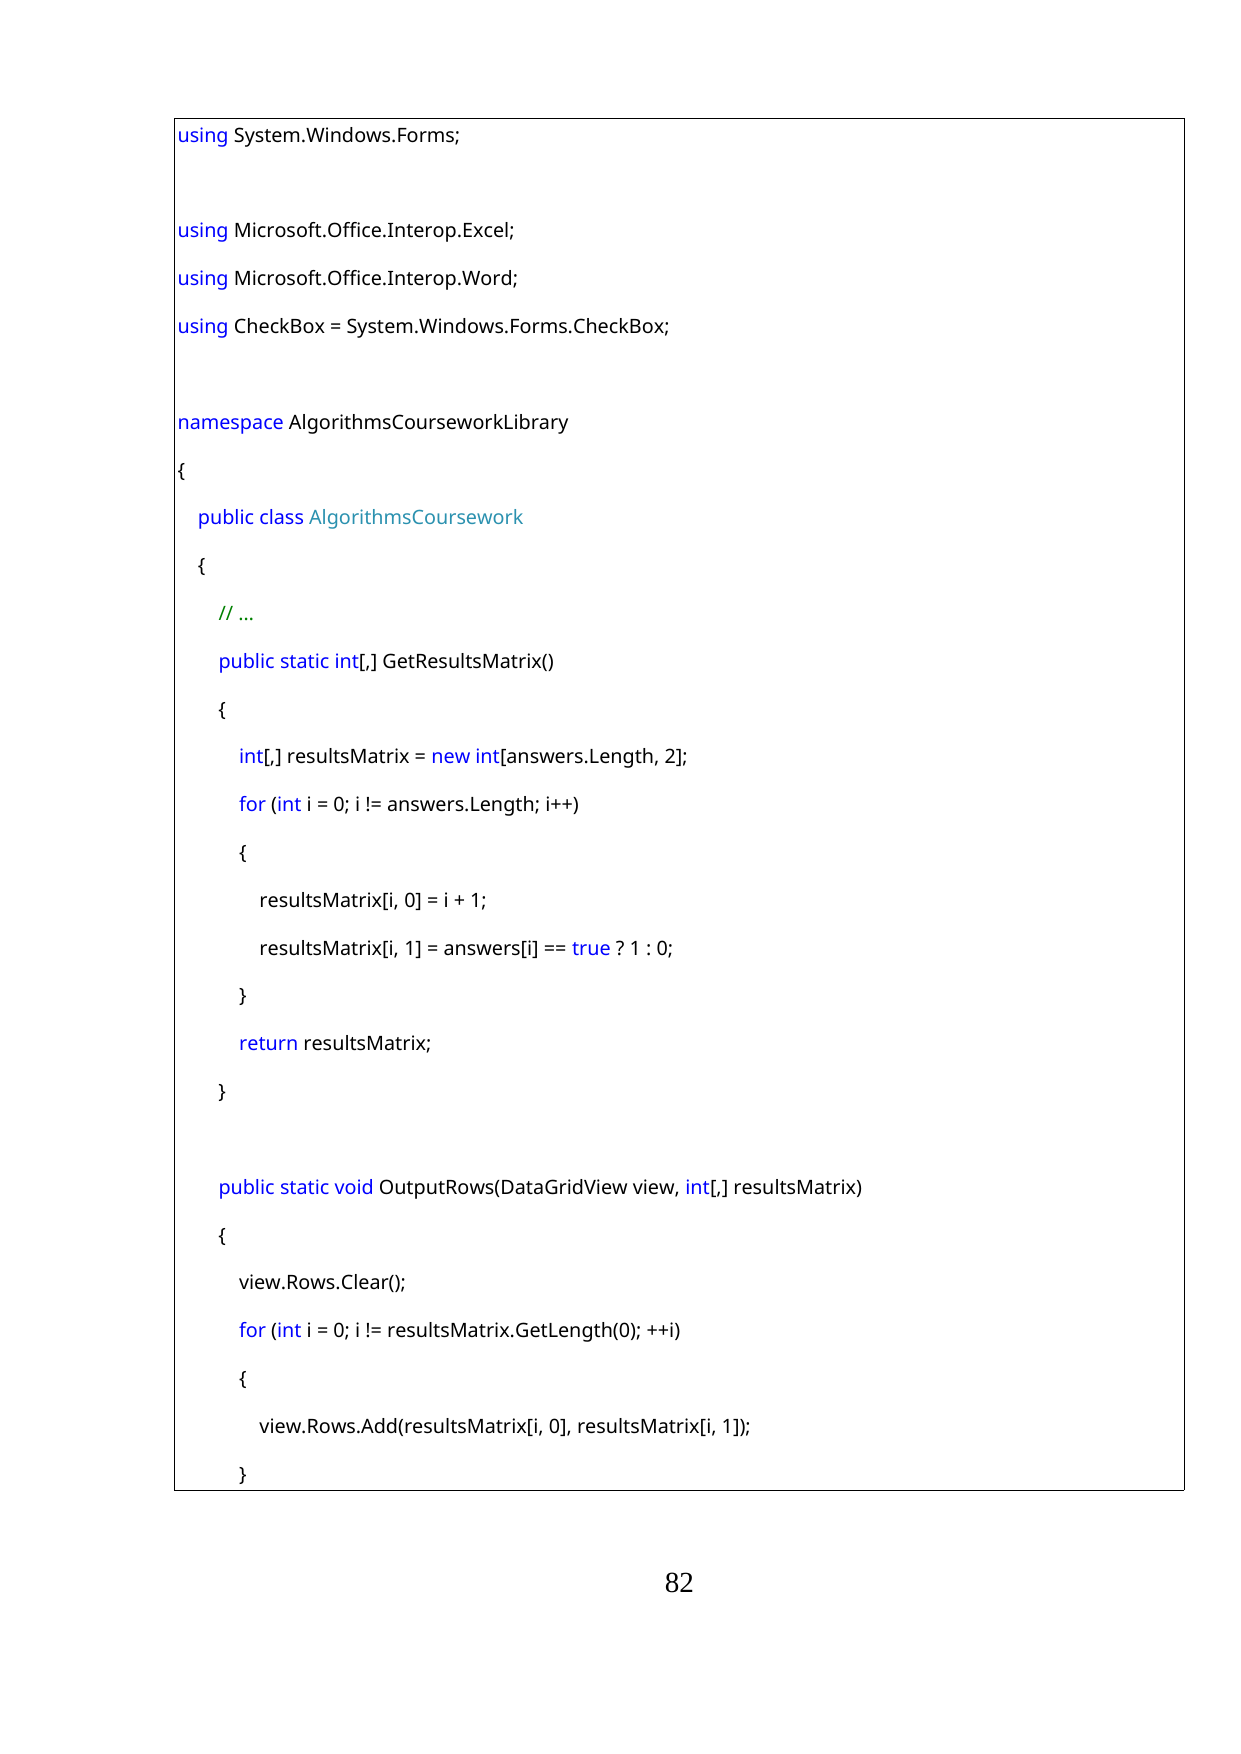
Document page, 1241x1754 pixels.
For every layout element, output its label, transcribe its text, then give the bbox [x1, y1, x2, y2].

text public static int[,] GetResultsMatrix() [175, 644, 1184, 674]
text } [175, 979, 1184, 1009]
text return resultsMatrix; [175, 1027, 1184, 1057]
text public static void OutputRows(DataGridView view, int[,] resultsMatrix) [175, 1170, 1184, 1200]
text { [175, 835, 1184, 865]
text for (int i = 0; i != answers.Length; i++) [175, 787, 1184, 817]
text namespace AlgorithmsCourseworkLibrary [175, 405, 1184, 435]
text } [175, 1074, 1184, 1104]
text resultsMatrix[i, 0] = i + 1; [175, 883, 1184, 913]
text { [175, 692, 1184, 722]
text using Microsoft.Office.Interop.Excel; [175, 214, 1184, 244]
text { [175, 1361, 1184, 1391]
text for (int i = 0; i != resultsMatrix.GetLength(0); ++i) [175, 1313, 1184, 1343]
text // … [175, 596, 1184, 626]
text resultsMatrix[i, 1] = answers[i] == true ? 1 : 0; [175, 931, 1184, 961]
text view.Rows.Clear(); [175, 1266, 1184, 1296]
text { [175, 548, 1184, 578]
text using Microsoft.Office.Interop.Word; [175, 262, 1184, 292]
text view.Rows.Add(resultsMatrix[i, 0], resultsMatrix[i, 1]); [175, 1409, 1184, 1439]
text public class AlgorithmsCoursework [175, 501, 1184, 531]
text using CheckBox = System.Windows.Forms.CheckBox; [175, 309, 1184, 339]
text { [175, 453, 1184, 483]
text using System.Windows.Forms; [175, 119, 1184, 148]
text } [175, 1457, 1184, 1490]
text int[,] resultsMatrix = new int[answers.Length, 2]; [175, 740, 1184, 770]
text { [175, 1218, 1184, 1248]
